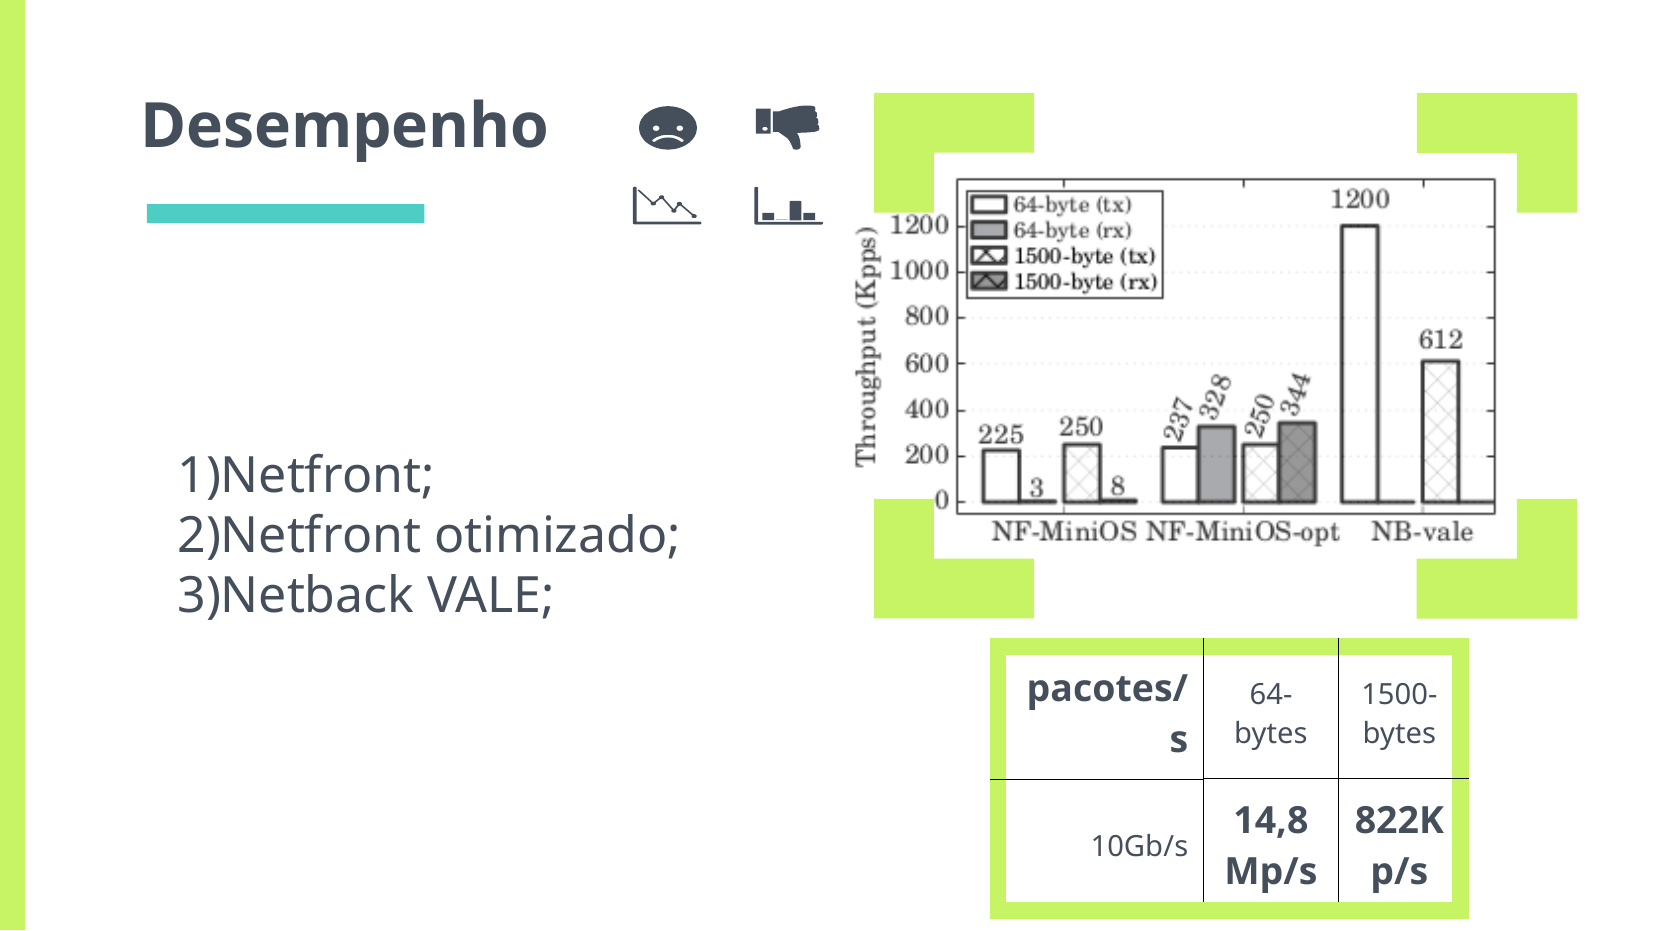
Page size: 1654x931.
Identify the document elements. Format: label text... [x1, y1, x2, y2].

text_box [874, 92, 1035, 213]
text_box [632, 186, 702, 225]
table_cell 14,8Mp/s [1204, 779, 1338, 902]
table_cell 10Gb/s [1006, 780, 1203, 902]
text_box [1416, 498, 1577, 619]
text_box [772, 105, 820, 150]
table_header pacotes/s [1006, 655, 1203, 779]
text_box [639, 106, 697, 150]
text_box [874, 498, 1035, 619]
table_header 1500-bytes [1339, 655, 1452, 778]
title Desempenho [124, 0, 1529, 176]
text_box [755, 108, 771, 134]
text_box [754, 186, 823, 225]
text_box [1416, 92, 1577, 213]
table_cell 822Kp/s [1339, 779, 1452, 902]
table_header 64-bytes [1204, 655, 1338, 778]
list Netfront; Netfront otimizado; Netback VALE; [124, 271, 822, 794]
picture [844, 157, 1518, 549]
